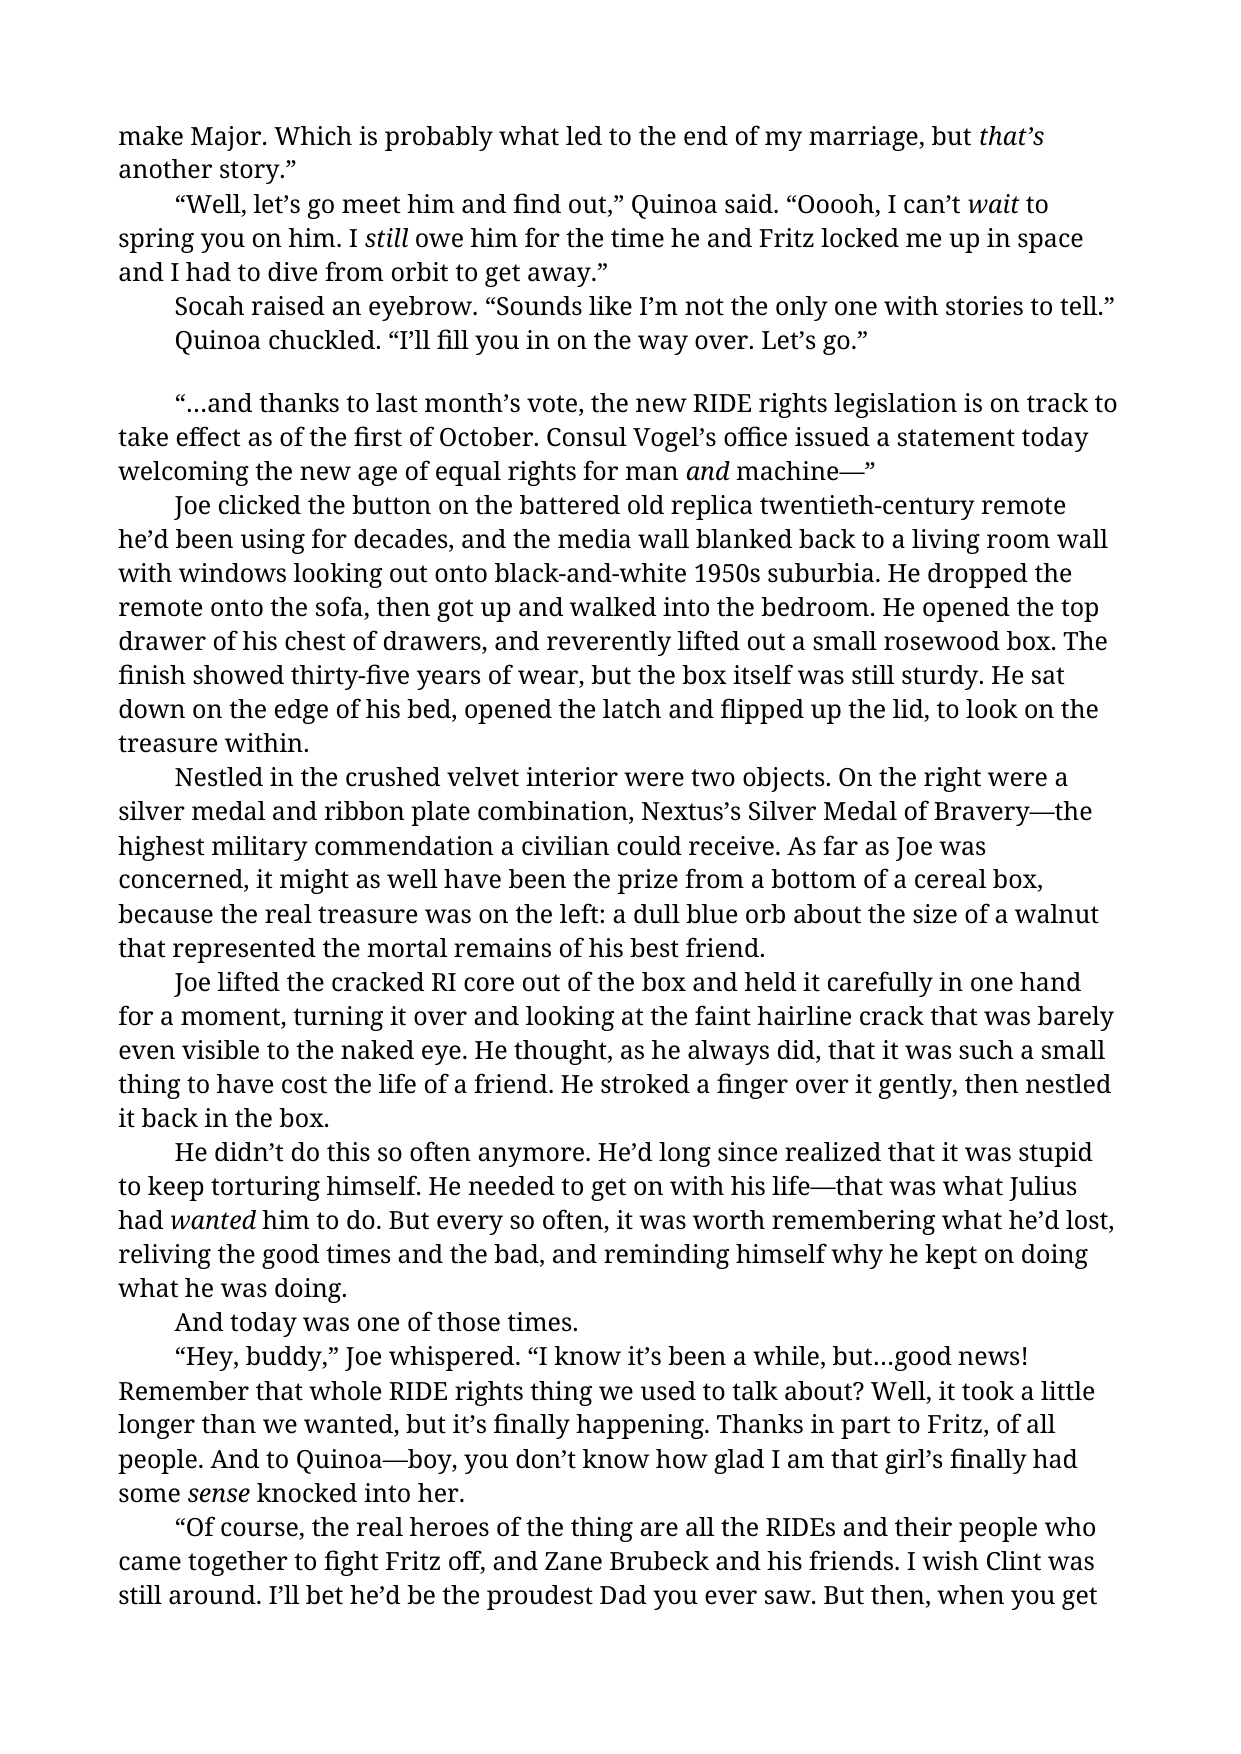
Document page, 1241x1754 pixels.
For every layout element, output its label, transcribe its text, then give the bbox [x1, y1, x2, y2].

text “Hey, buddy,” Joe whispered. “I know it’s been a while, but…good news! Remember that whole RIDE rights thing we used to talk about? Well, it took a little longer than we wanted, but it’s finally happening. Thanks in part to Fritz, of all people. And to Quinoa—boy, you don’t know how glad I am that girl’s finally had some sense knocked into her. [118, 1339, 1122, 1509]
text “…and thanks to last month’s vote, the new RIDE rights legislation is on track to take effect as of the first of October. Consul Vogel’s office issued a statement today welcoming the new age of equal rights for man and machine—” [118, 385, 1122, 487]
text And today was one of those times. [118, 1305, 1122, 1339]
text Joe clicked the button on the battered old replica twentieth-century remote he’d been using for decades, and the media wall blanked back to a living room wall with windows looking out onto black-and-white 1950s suburbia. He dropped the remote onto the sofa, then got up and walked into the bedroom. He opened the top drawer of his chest of drawers, and reverently lifted out a small rosewood box. The finish showed thirty-five years of wear, but the box itself was still sturdy. He sat down on the edge of his bed, opened the latch and flipped up the lid, to look on the treasure within. [118, 487, 1122, 760]
text Nestled in the crushed velvet interior were two objects. On the right were a silver medal and ribbon plate combination, Nextus’s Silver Medal of Bravery—the highest military commendation a civilian could receive. As far as Joe was concerned, it might as well have been the prize from a bottom of a cereal box, because the real treasure was on the left: a dull blue orb about the size of a walnut that represented the mortal remains of his best friend. [118, 760, 1122, 964]
text “Well, let’s go meet him and find out,” Quinoa said. “Ooooh, I can’t wait to spring you on him. I still owe him for the time he and Fritz locked me up in space and I had to dive from orbit to get away.” [118, 186, 1122, 288]
text He didn’t do this so often anymore. He’d long since realized that it was stupid to keep torturing himself. He needed to get on with his life—that was what Julius had wanted him to do. But every so often, it was worth remembering what he’d lost, reliving the good times and the bad, and reminding himself why he kept on doing what he was doing. [118, 1135, 1122, 1305]
text Socah raised an eyebrow. “Sounds like I’m not the only one with stories to tell.” [118, 288, 1122, 322]
text make Major. Which is probably what led to the end of my marriage, but that’s another story.” [118, 118, 1122, 186]
text Quinoa chuckled. “I’ll fill you in on the way over. Let’s go.” [118, 322, 1122, 357]
text Joe lifted the cracked RI core out of the box and held it carefully in one hand for a moment, turning it over and looking at the faint hairline crack that was barely even visible to the naked eye. He thought, as he always did, that it was such a small thing to have cost the life of a friend. He stroked a finger over it gently, then nestled it back in the box. [118, 964, 1122, 1135]
text “Of course, the real heroes of the thing are all the RIDEs and their people who came together to fight Fritz off, and Zane Brubeck and his friends. I wish Clint was still around. I’ll bet he’d be the proudest Dad you ever saw. But then, when you get [118, 1509, 1122, 1612]
